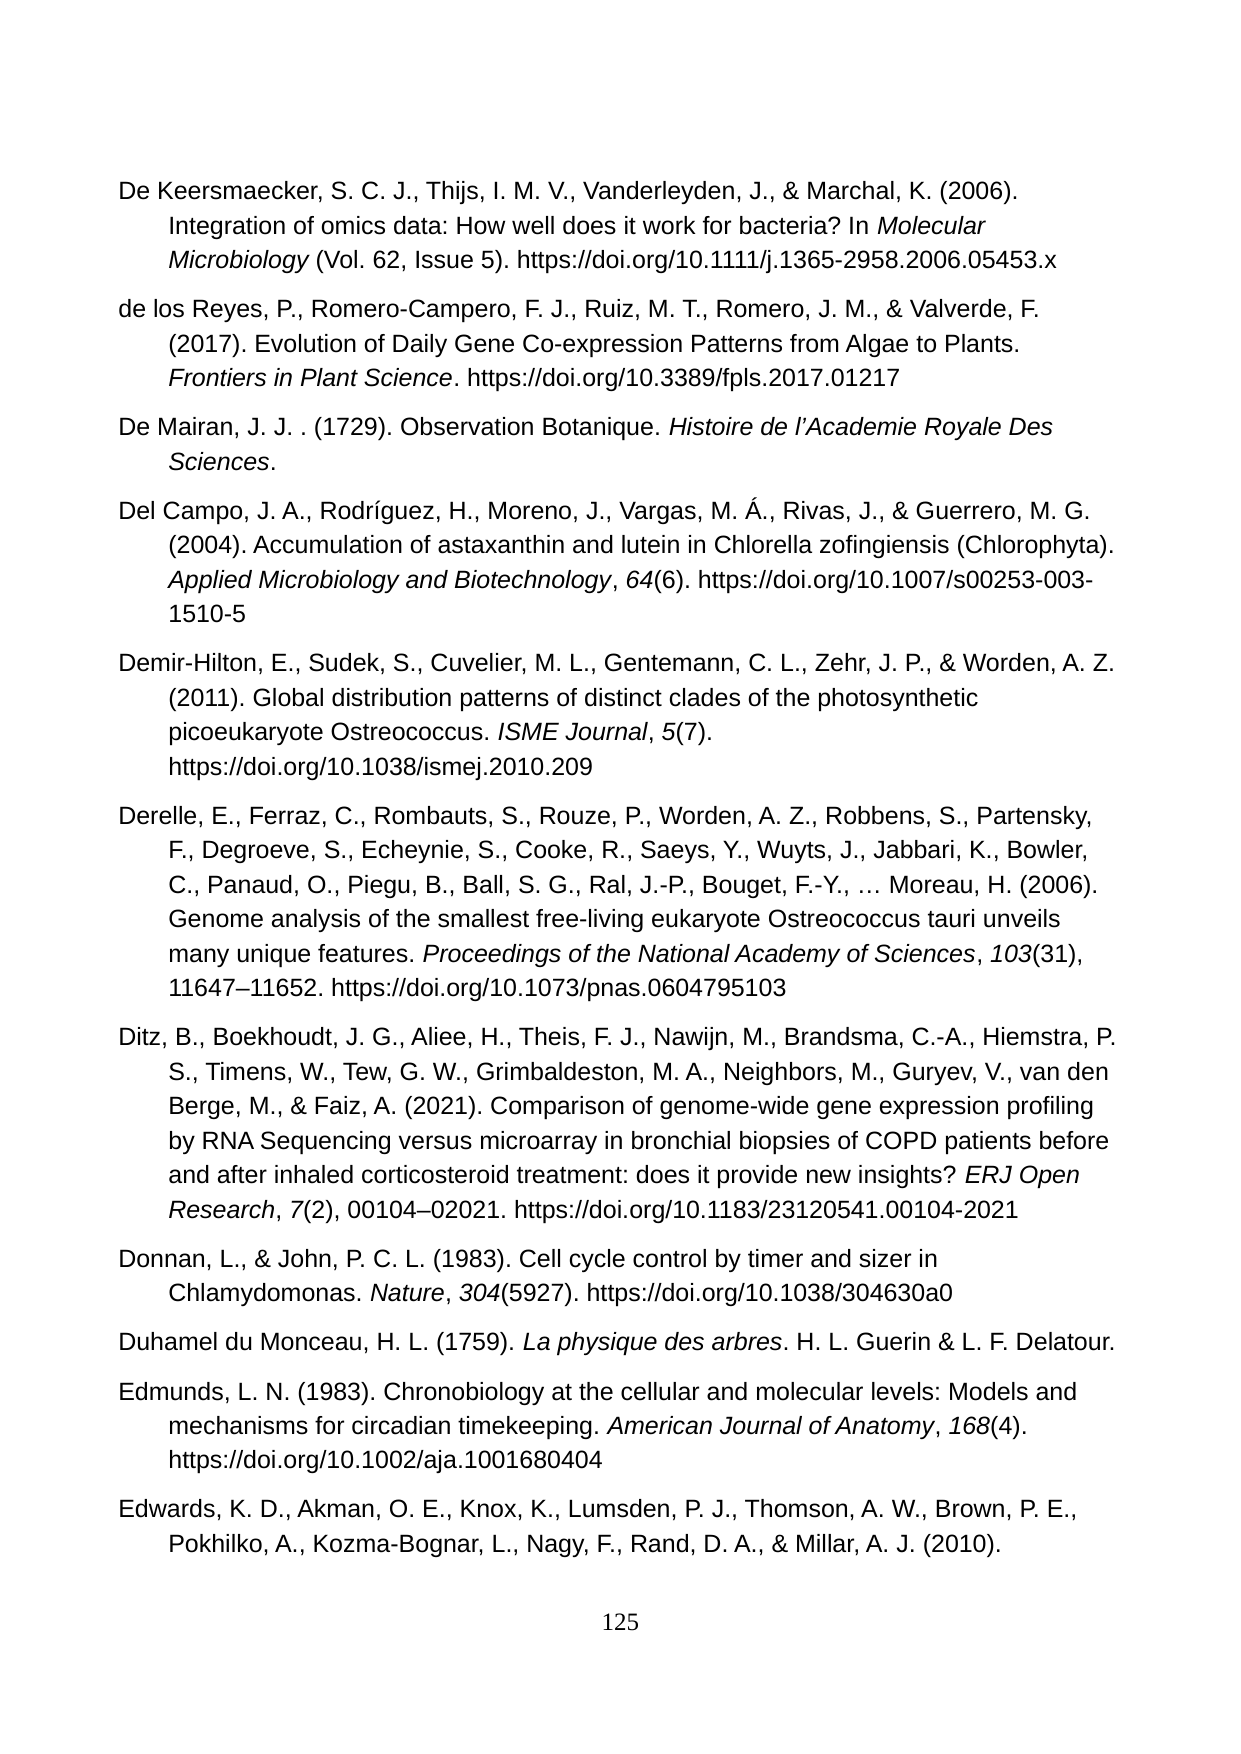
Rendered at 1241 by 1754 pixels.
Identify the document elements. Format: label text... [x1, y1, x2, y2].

text Donnan, L., & John, P. C. L. (1983). Cell cycle control by timer and sizer in Chlamydomonas. Nature, 304(5927). https://doi.org/10.1038/304630a0 [118, 1244, 1122, 1307]
text De Mairan, J. J. . (1729). Observation Botanique. Histoire de l’Academie Royale Des Sciences. [118, 412, 1122, 476]
text Edmunds, L. N. (1983). Chronobiology at the cellular and molecular levels: Models and mechanisms for circadian timekeeping. American Journal of Anatomy, 168(4). https://doi.org/10.1002/aja.1001680404 [118, 1376, 1122, 1474]
text Ditz, B., Boekhoudt, J. G., Aliee, H., Theis, F. J., Nawijn, M., Brandsma, C.-A., Hiemstra, P. S., Timens, W., Tew, G. W., Grimbaldeston, M. A., Neighbors, M., Guryev, V., van den Berge, M., & Faiz, A. (2021). Comparison of genome-wide gene expression profiling by RNA Sequencing versus microarray in bronchial biopsies of COPD patients before and after inhaled corticosteroid treatment: does it provide new insights? ERJ Open Research, 7(2), 00104–02021. https://doi.org/10.1183/23120541.00104-2021 [118, 1022, 1122, 1223]
text Duhamel du Monceau, H. L. (1759). La physique des arbres. H. L. Guerin & L. F. Delatour. [118, 1327, 1122, 1356]
text Edwards, K. D., Akman, O. E., Knox, K., Lumsden, P. J., Thomson, A. W., Brown, P. E., Pokhilko, A., Kozma-Bognar, L., Nagy, F., Rand, D. A., & Millar, A. J. (2010). [118, 1494, 1122, 1558]
text De Keersmaecker, S. C. J., Thijs, I. M. V., Vanderleyden, J., & Marchal, K. (2006). Integration of omics data: How well does it work for bacteria? In Molecular Microbiology (Vol. 62, Issue 5). https://doi.org/10.1111/j.1365-2958.2006.05453.x [118, 176, 1122, 274]
text Del Campo, J. A., Rodríguez, H., Moreno, J., Vargas, M. Á., Rivas, J., & Guerrero, M. G. (2004). Accumulation of astaxanthin and lutein in Chlorella zofingiensis (Chlorophyta). Applied Microbiology and Biotechnology, 64(6). https://doi.org/10.1007/s00253-003-1510-5 [118, 496, 1122, 628]
text de los Reyes, P., Romero-Campero, F. J., Ruiz, M. T., Romero, J. M., & Valverde, F. (2017). Evolution of Daily Gene Co-expression Patterns from Algae to Plants. Frontiers in Plant Science. https://doi.org/10.3389/fpls.2017.01217 [118, 294, 1122, 392]
text Derelle, E., Ferraz, C., Rombauts, S., Rouze, P., Worden, A. Z., Robbens, S., Partensky, F., Degroeve, S., Echeynie, S., Cooke, R., Saeys, Y., Wuyts, J., Jabbari, K., Bowler, C., Panaud, O., Piegu, B., Ball, S. G., Ral, J.-P., Bouget, F.-Y., … Moreau, H. (2006). Genome analysis of the smallest free-living eukaryote Ostreococcus tauri unveils many unique features. Proceedings of the National Academy of Sciences, 103(31), 11647–11652. https://doi.org/10.1073/pnas.0604795103 [118, 801, 1122, 1002]
text Demir-Hilton, E., Sudek, S., Cuvelier, M. L., Gentemann, C. L., Zehr, J. P., & Worden, A. Z. (2011). Global distribution patterns of distinct clades of the photosynthetic picoeukaryote Ostreococcus. ISME Journal, 5(7). https://doi.org/10.1038/ismej.2010.209 [118, 648, 1122, 781]
